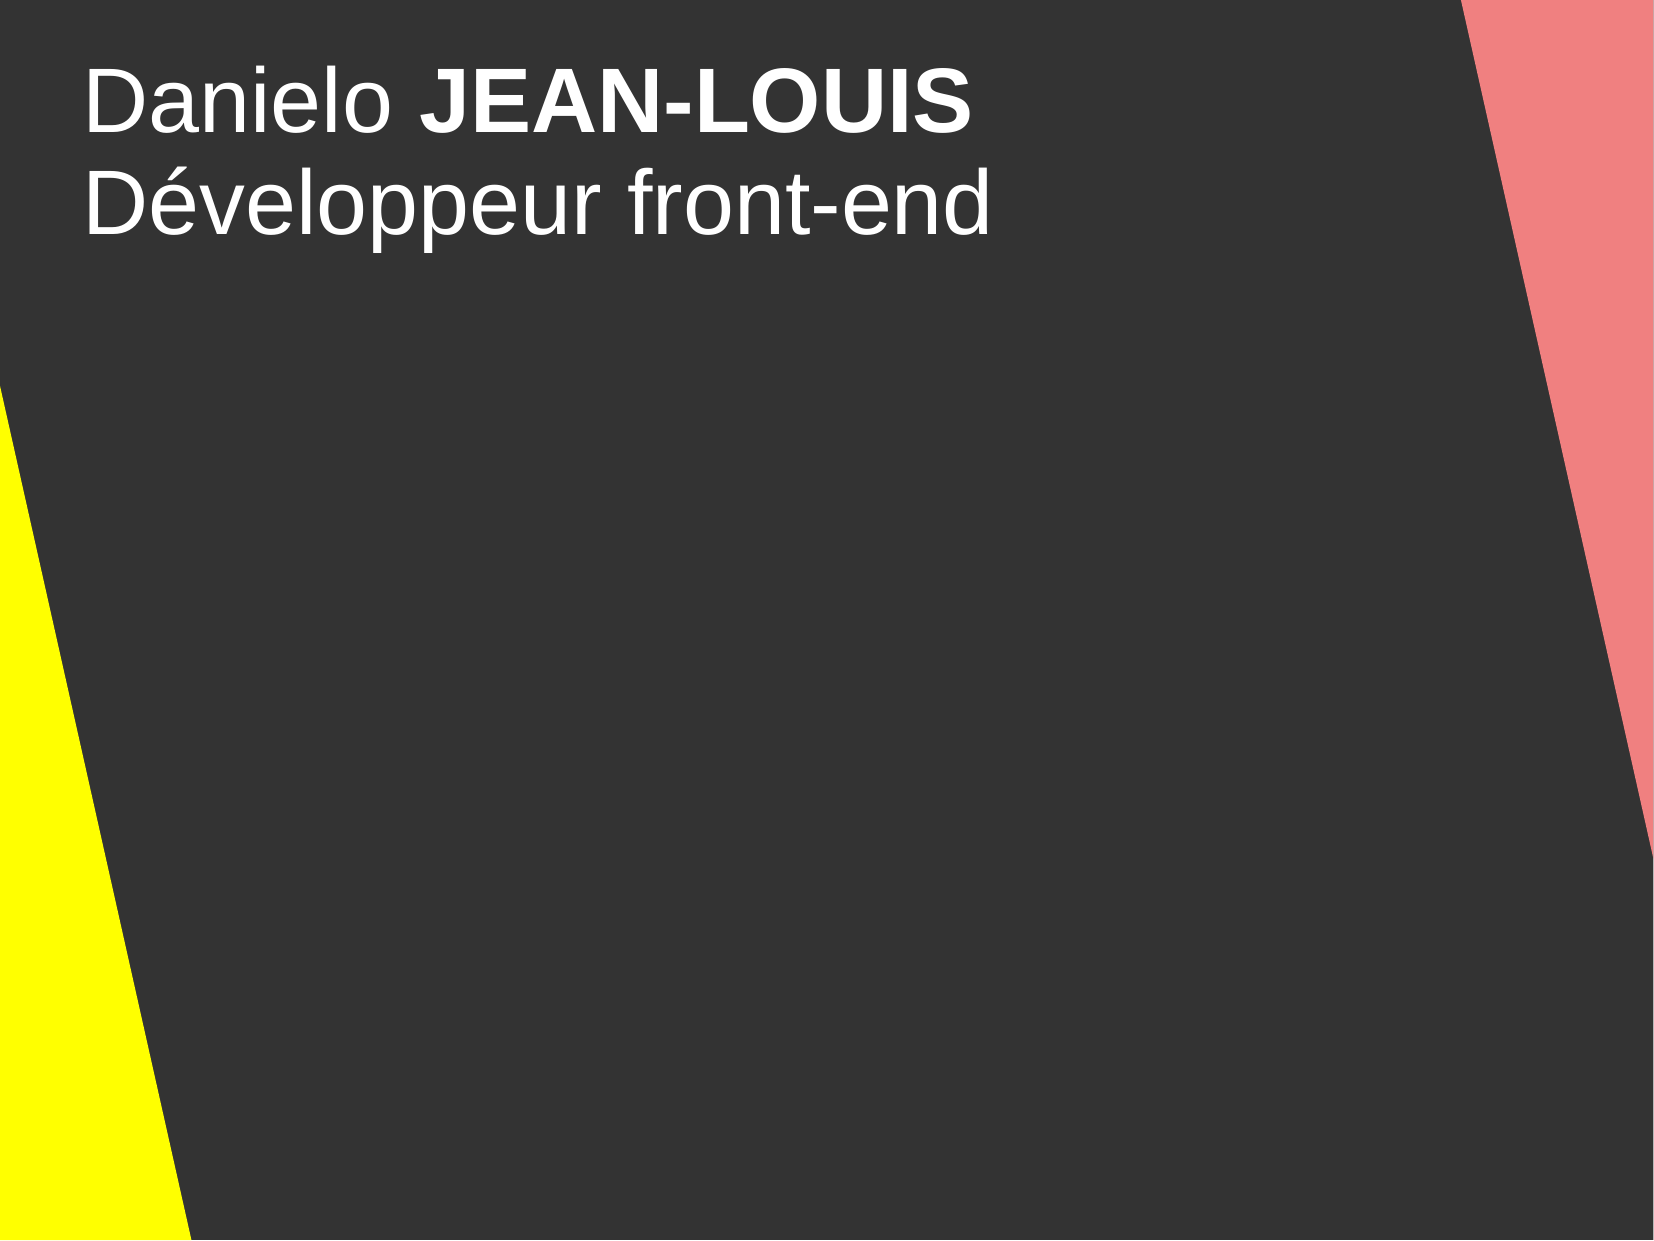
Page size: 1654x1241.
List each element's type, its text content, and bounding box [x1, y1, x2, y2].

subtitle Danielo JEAN-LOUIS Développeur front-end [82, 49, 1571, 1010]
text_box [1460, 0, 1654, 862]
text_box [0, 385, 192, 1241]
